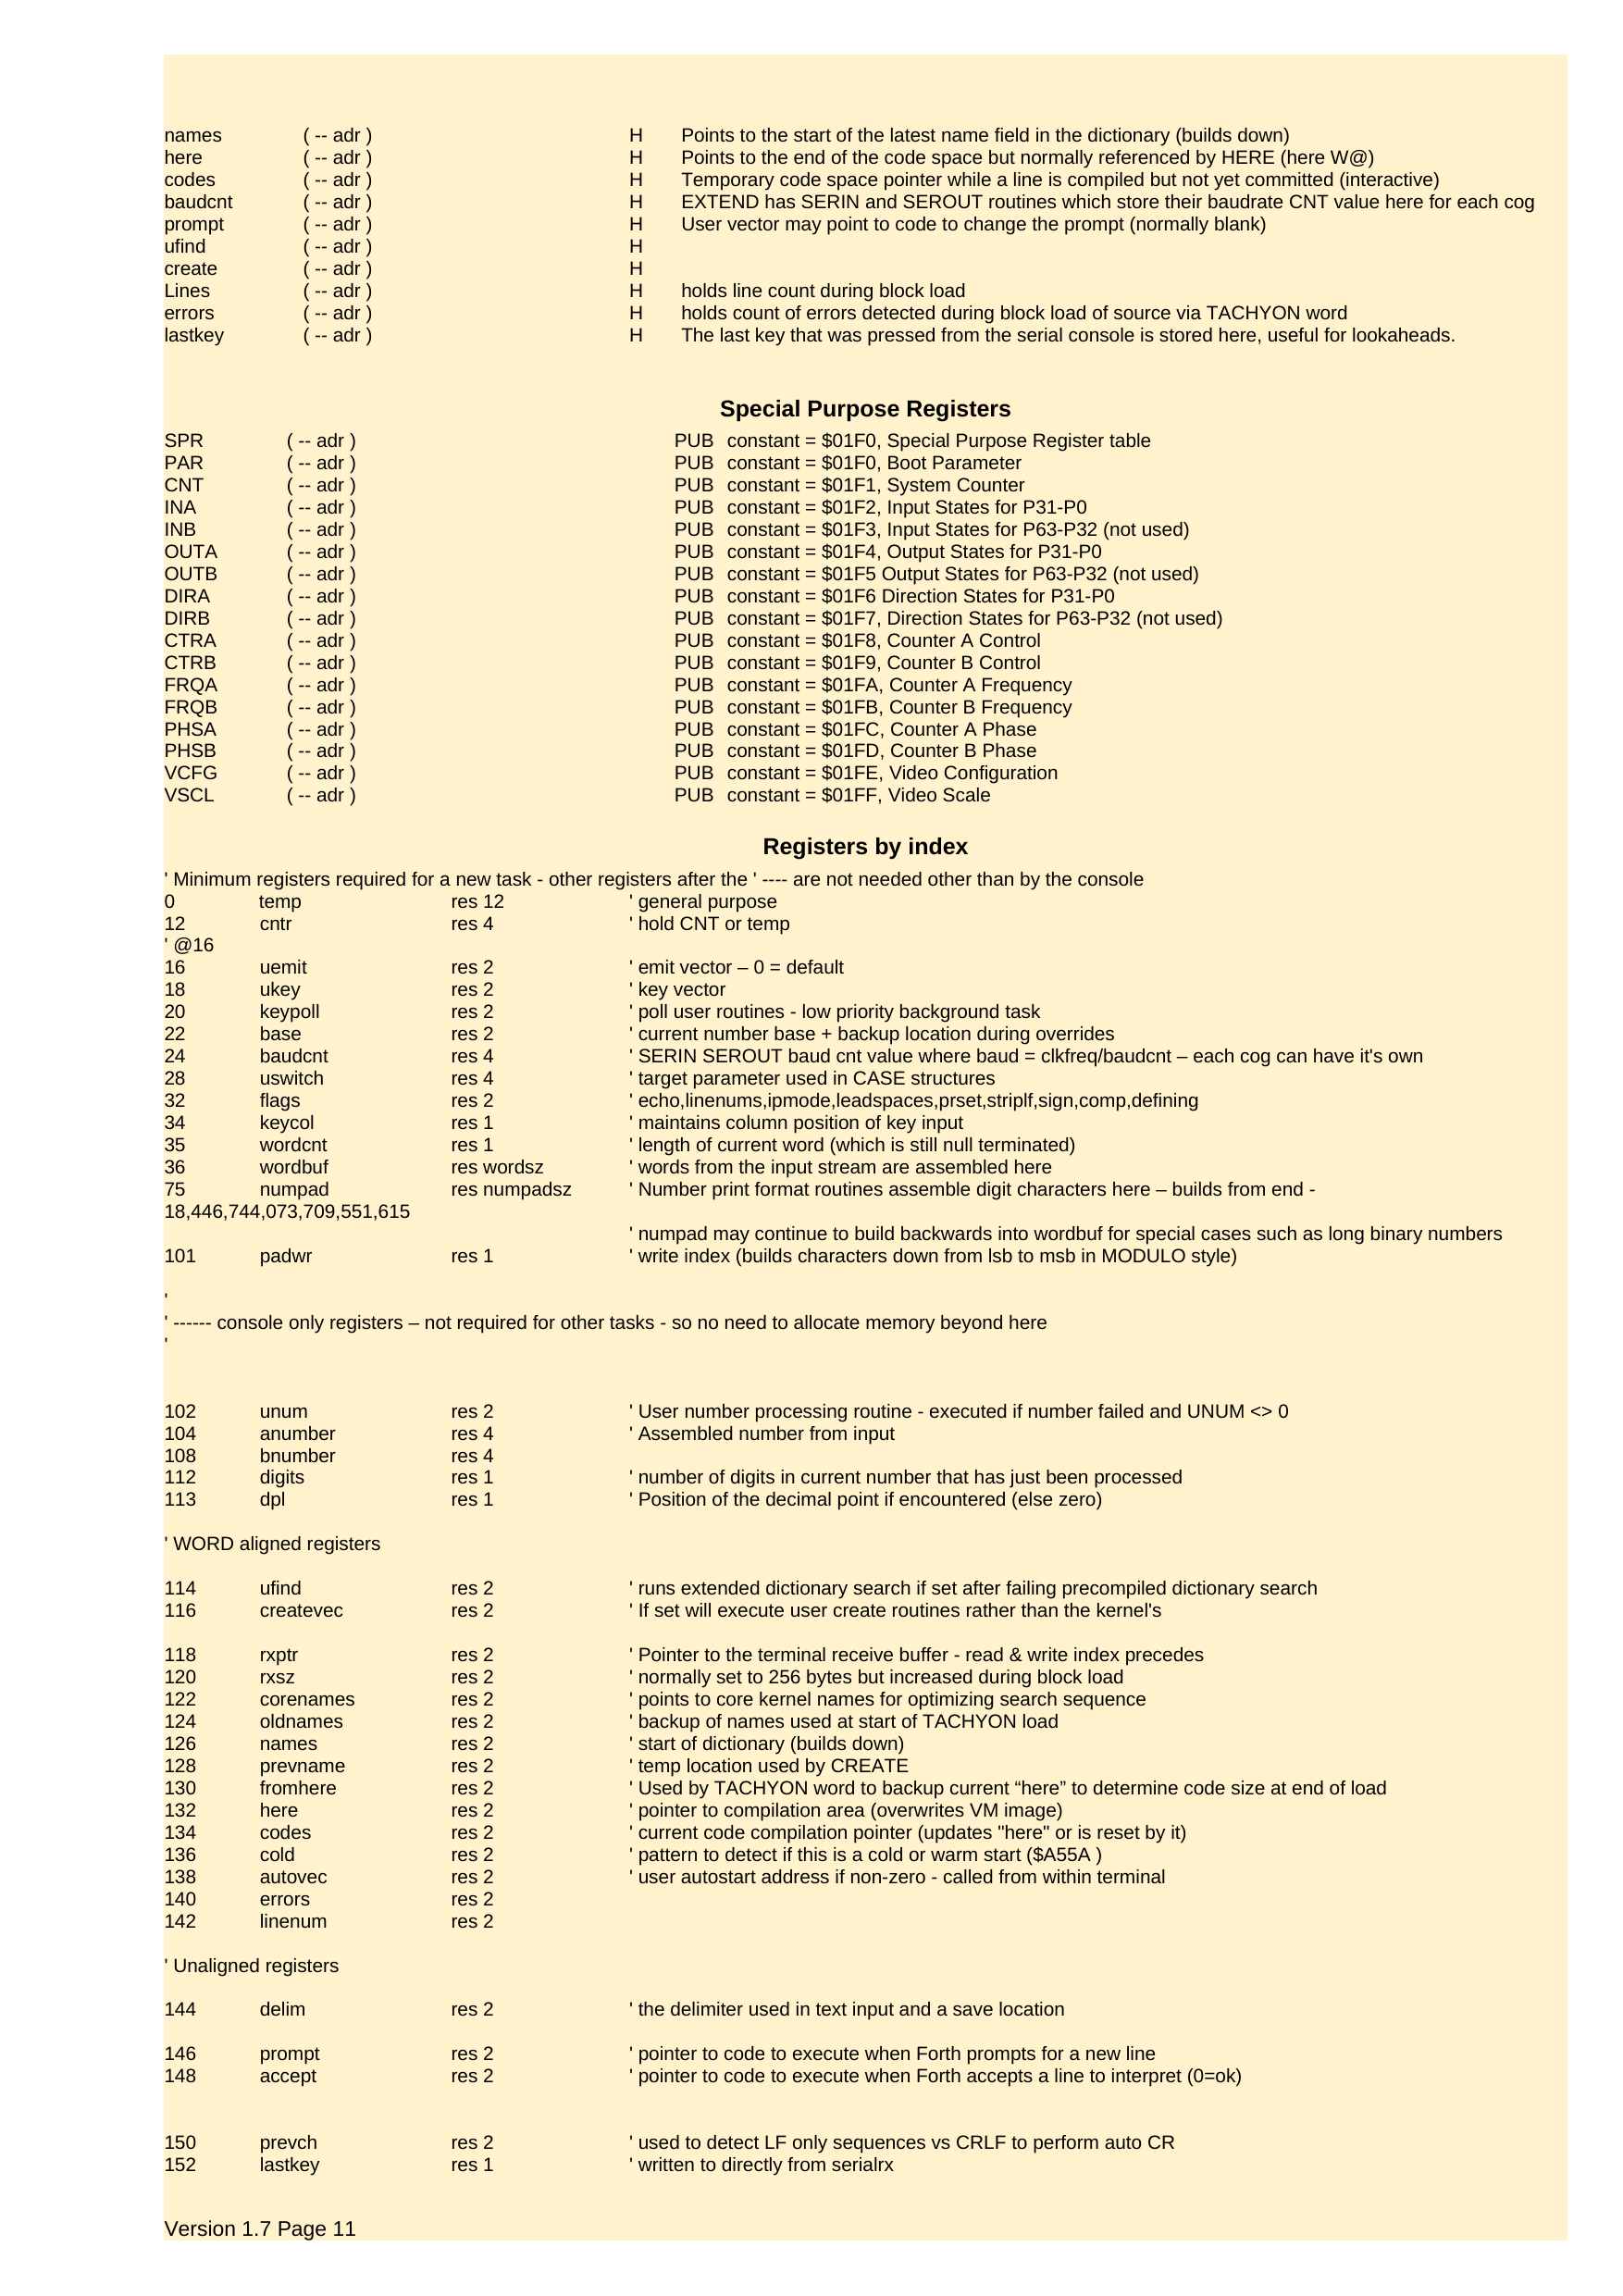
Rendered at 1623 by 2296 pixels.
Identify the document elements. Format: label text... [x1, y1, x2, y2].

table_cell ( -- adr ) [287, 784, 632, 806]
table_cell CNT [164, 474, 286, 496]
text 120 rxsz res 2 ' normally set to 256 bytes but increased during block load [164, 1666, 1567, 1688]
table_cell constant = $01F2, Input States for P31-P0 [727, 496, 1567, 518]
table_cell PHSA [164, 717, 286, 739]
table_cell FRQA [164, 674, 286, 695]
table_cell ( -- adr ) [287, 717, 632, 739]
text codes ( -- adr ) H Temporary code space pointer while a line is compiled but not yet committed (interactive) [164, 168, 1567, 191]
table_cell DIRB [164, 607, 286, 628]
text ' numpad may continue to build backwards into wordbuf for special cases such as long binary numbers [164, 1222, 1567, 1245]
table_cell constant = $01F5 Output States for P63-P32 (not used) [727, 563, 1567, 585]
table_cell constant = $01F4, Output States for P31-P0 [727, 540, 1567, 563]
table_cell OUTB [164, 563, 286, 585]
text ' @16 [164, 934, 1567, 956]
table_cell [632, 540, 675, 563]
text 32 flags res 2 ' echo,linenums,ipmode,leadspaces,prset,striplf,sign,comp,defining [164, 1089, 1567, 1111]
table_cell ( -- adr ) [287, 607, 632, 628]
text ufind ( -- adr ) H [164, 235, 1567, 257]
table_cell ( -- adr ) [287, 563, 632, 585]
table_cell DIRA [164, 585, 286, 607]
table_header SPR [164, 429, 286, 452]
subtitle Registers by index [164, 833, 1567, 860]
text 36 wordbuf res wordsz ' words from the input stream are assembled here [164, 1156, 1567, 1178]
text 18 ukey res 2 ' key vector [164, 978, 1567, 1000]
table_cell PUB [675, 739, 727, 762]
table_cell ( -- adr ) [287, 739, 632, 762]
table_cell constant = $01F8, Counter A Control [727, 629, 1567, 651]
text 108 bnumber res 4 [164, 1444, 1567, 1466]
text 22 base res 2 ' current number base + backup location during overrides [164, 1023, 1567, 1045]
text 144 delim res 2 ' the delimiter used in text input and a save location [164, 1998, 1567, 2020]
text 118 rxptr res 2 ' Pointer to the terminal receive buffer - read & write index precedes [164, 1644, 1567, 1666]
table_cell [632, 474, 675, 496]
table_cell PUB [675, 563, 727, 585]
text 113 dpl res 1 ' Position of the decimal point if encountered (else zero) [164, 1488, 1567, 1510]
table_cell PUB [675, 629, 727, 651]
table_cell [632, 629, 675, 651]
table_cell PAR [164, 452, 286, 474]
text prompt ( -- adr ) H User vector may point to code to change the prompt (normally blank) [164, 213, 1567, 235]
table_cell [632, 563, 675, 585]
text 138 autovec res 2 ' user autostart address if non-zero - called from within terminal [164, 1866, 1567, 1887]
table_cell PUB [675, 474, 727, 496]
table_cell ( -- adr ) [287, 474, 632, 496]
table_cell ( -- adr ) [287, 762, 632, 784]
text ' Minimum registers required for a new task - other registers after the ' ---- are not needed other than by the console [164, 867, 1567, 889]
table_cell PUB [675, 496, 727, 518]
table_cell PUB [675, 540, 727, 563]
text 34 keycol res 1 ' maintains column position of key input [164, 1111, 1567, 1134]
table_cell PUB [675, 452, 727, 474]
table_cell INB [164, 518, 286, 540]
text ' ------ console only registers – not required for other tasks - so no need to allocate memory beyond here [164, 1311, 1567, 1334]
text 146 prompt res 2 ' pointer to code to execute when Forth prompts for a new line [164, 2042, 1567, 2065]
text names ( -- adr ) H Points to the start of the latest name field in the dictionary (builds down) [164, 124, 1567, 146]
table_cell [632, 739, 675, 762]
table_cell VCFG [164, 762, 286, 784]
text 12 cntr res 4 ' hold CNT or temp [164, 912, 1567, 934]
table_cell [632, 784, 675, 806]
table_cell constant = $01F1, System Counter [727, 474, 1567, 496]
table_cell ( -- adr ) [287, 629, 632, 651]
text 150 prevch res 2 ' used to detect LF only sequences vs CRLF to perform auto CR [164, 2131, 1567, 2153]
table_cell PUB [675, 518, 727, 540]
table_cell FRQB [164, 695, 286, 717]
text 35 wordcnt res 1 ' length of current word (which is still null terminated) [164, 1134, 1567, 1156]
text errors ( -- adr ) H holds count of errors detected during block load of source via TACHYON word [164, 302, 1567, 324]
table_cell constant = $01FC, Counter A Phase [727, 717, 1567, 739]
table_cell CTRA [164, 629, 286, 651]
text create ( -- adr ) H [164, 257, 1567, 279]
table_cell PUB [675, 674, 727, 695]
table_cell [632, 717, 675, 739]
table_cell [632, 674, 675, 695]
text ' [164, 1334, 1567, 1355]
text 136 cold res 2 ' pattern to detect if this is a cold or warm start ($A55A ) [164, 1843, 1567, 1866]
text 104 anumber res 4 ' Assembled number from input [164, 1421, 1567, 1444]
table_cell ( -- adr ) [287, 452, 632, 474]
text 152 lastkey res 1 ' written to directly from serialrx [164, 2153, 1567, 2176]
table_cell [632, 652, 675, 673]
table_cell [632, 585, 675, 607]
text 122 corenames res 2 ' points to core kernel names for optimizing search sequence [164, 1688, 1567, 1710]
table_cell VSCL [164, 784, 286, 806]
table_cell [632, 496, 675, 518]
table_cell OUTA [164, 540, 286, 563]
text ' Unaligned registers [164, 1954, 1567, 1976]
text 128 prevname res 2 ' temp location used by CREATE [164, 1755, 1567, 1777]
text 114 ufind res 2 ' runs extended dictionary search if set after failing precompiled dictionary search [164, 1577, 1567, 1599]
table_cell PUB [675, 762, 727, 784]
table_header PUB [675, 429, 727, 452]
table_cell PHSB [164, 739, 286, 762]
table_cell [632, 762, 675, 784]
text 20 keypoll res 2 ' poll user routines - low priority background task [164, 1000, 1567, 1023]
text lastkey ( -- adr ) H The last key that was pressed from the serial console is stored here, useful for lookaheads. [164, 324, 1567, 346]
table_header ( -- adr ) [287, 429, 632, 452]
table_cell constant = $01F7, Direction States for P63-P32 (not used) [727, 607, 1567, 628]
table_cell ( -- adr ) [287, 585, 632, 607]
table_cell constant = $01FD, Counter B Phase [727, 739, 1567, 762]
text 130 fromhere res 2 ' Used by TACHYON word to backup current “here” to determine code size at end of load [164, 1777, 1567, 1799]
text 0 temp res 12 ' general purpose [164, 889, 1567, 912]
table_cell ( -- adr ) [287, 695, 632, 717]
table_cell constant = $01F0, Boot Parameter [727, 452, 1567, 474]
subtitle Special Purpose Registers [164, 395, 1567, 422]
table_cell [632, 452, 675, 474]
text 142 linenum res 2 [164, 1909, 1567, 1931]
text 16 uemit res 2 ' emit vector – 0 = default [164, 956, 1567, 978]
text 116 createvec res 2 ' If set will execute user create routines rather than the kernel's [164, 1599, 1567, 1621]
text 101 padwr res 1 ' write index (builds characters down from lsb to msb in MODULO style) [164, 1245, 1567, 1267]
text Lines ( -- adr ) H holds line count during block load [164, 279, 1567, 302]
table_cell constant = $01FF, Video Scale [727, 784, 1567, 806]
table_header constant = $01F0, Special Purpose Register table [727, 429, 1567, 452]
text 148 accept res 2 ' pointer to code to execute when Forth accepts a line to interpret (0=ok) [164, 2065, 1567, 2087]
table_cell constant = $01F3, Input States for P63-P32 (not used) [727, 518, 1567, 540]
text 102 unum res 2 ' User number processing routine - executed if number failed and UNUM <> 0 [164, 1399, 1567, 1421]
text here ( -- adr ) H Points to the end of the code space but normally referenced by HERE (here W@) [164, 146, 1567, 168]
table_cell ( -- adr ) [287, 674, 632, 695]
text 75 numpad res numpadsz ' Number print format routines assemble digit characters here – builds from end - 18,446,744,073,709,551,615 [164, 1178, 1567, 1222]
table_cell constant = $01FE, Video Configuration [727, 762, 1567, 784]
table_cell ( -- adr ) [287, 496, 632, 518]
table_cell [632, 695, 675, 717]
table_cell PUB [675, 717, 727, 739]
table_cell constant = $01FB, Counter B Frequency [727, 695, 1567, 717]
table_cell PUB [675, 695, 727, 717]
text 132 here res 2 ' pointer to compilation area (overwrites VM image) [164, 1799, 1567, 1821]
table_cell ( -- adr ) [287, 652, 632, 673]
text 140 errors res 2 [164, 1887, 1567, 1909]
table_header [632, 429, 675, 452]
table_cell PUB [675, 784, 727, 806]
table_cell CTRB [164, 652, 286, 673]
text 28 uswitch res 4 ' target parameter used in CASE structures [164, 1067, 1567, 1089]
table_cell constant = $01F6 Direction States for P31-P0 [727, 585, 1567, 607]
table_cell [632, 607, 675, 628]
table_cell ( -- adr ) [287, 518, 632, 540]
text baudcnt ( -- adr ) H EXTEND has SERIN and SEROUT routines which store their baudrate CNT value here for each cog [164, 191, 1567, 213]
table_cell ( -- adr ) [287, 540, 632, 563]
table_cell [632, 518, 675, 540]
table_cell PUB [675, 607, 727, 628]
text ' [164, 1289, 1567, 1311]
table_cell PUB [675, 652, 727, 673]
table_cell INA [164, 496, 286, 518]
text 124 oldnames res 2 ' backup of names used at start of TACHYON load [164, 1710, 1567, 1732]
table_cell PUB [675, 585, 727, 607]
text 112 digits res 1 ' number of digits in current number that has just been processed [164, 1466, 1567, 1488]
table_cell constant = $01F9, Counter B Control [727, 652, 1567, 673]
text ' WORD aligned registers [164, 1533, 1567, 1555]
text 126 names res 2 ' start of dictionary (builds down) [164, 1732, 1567, 1755]
table_cell constant = $01FA, Counter A Frequency [727, 674, 1567, 695]
text 134 codes res 2 ' current code compilation pointer (updates "here" or is reset by it) [164, 1821, 1567, 1843]
text 24 baudcnt res 4 ' SERIN SEROUT baud cnt value where baud = clkfreq/baudcnt – each cog can have it's own [164, 1045, 1567, 1067]
